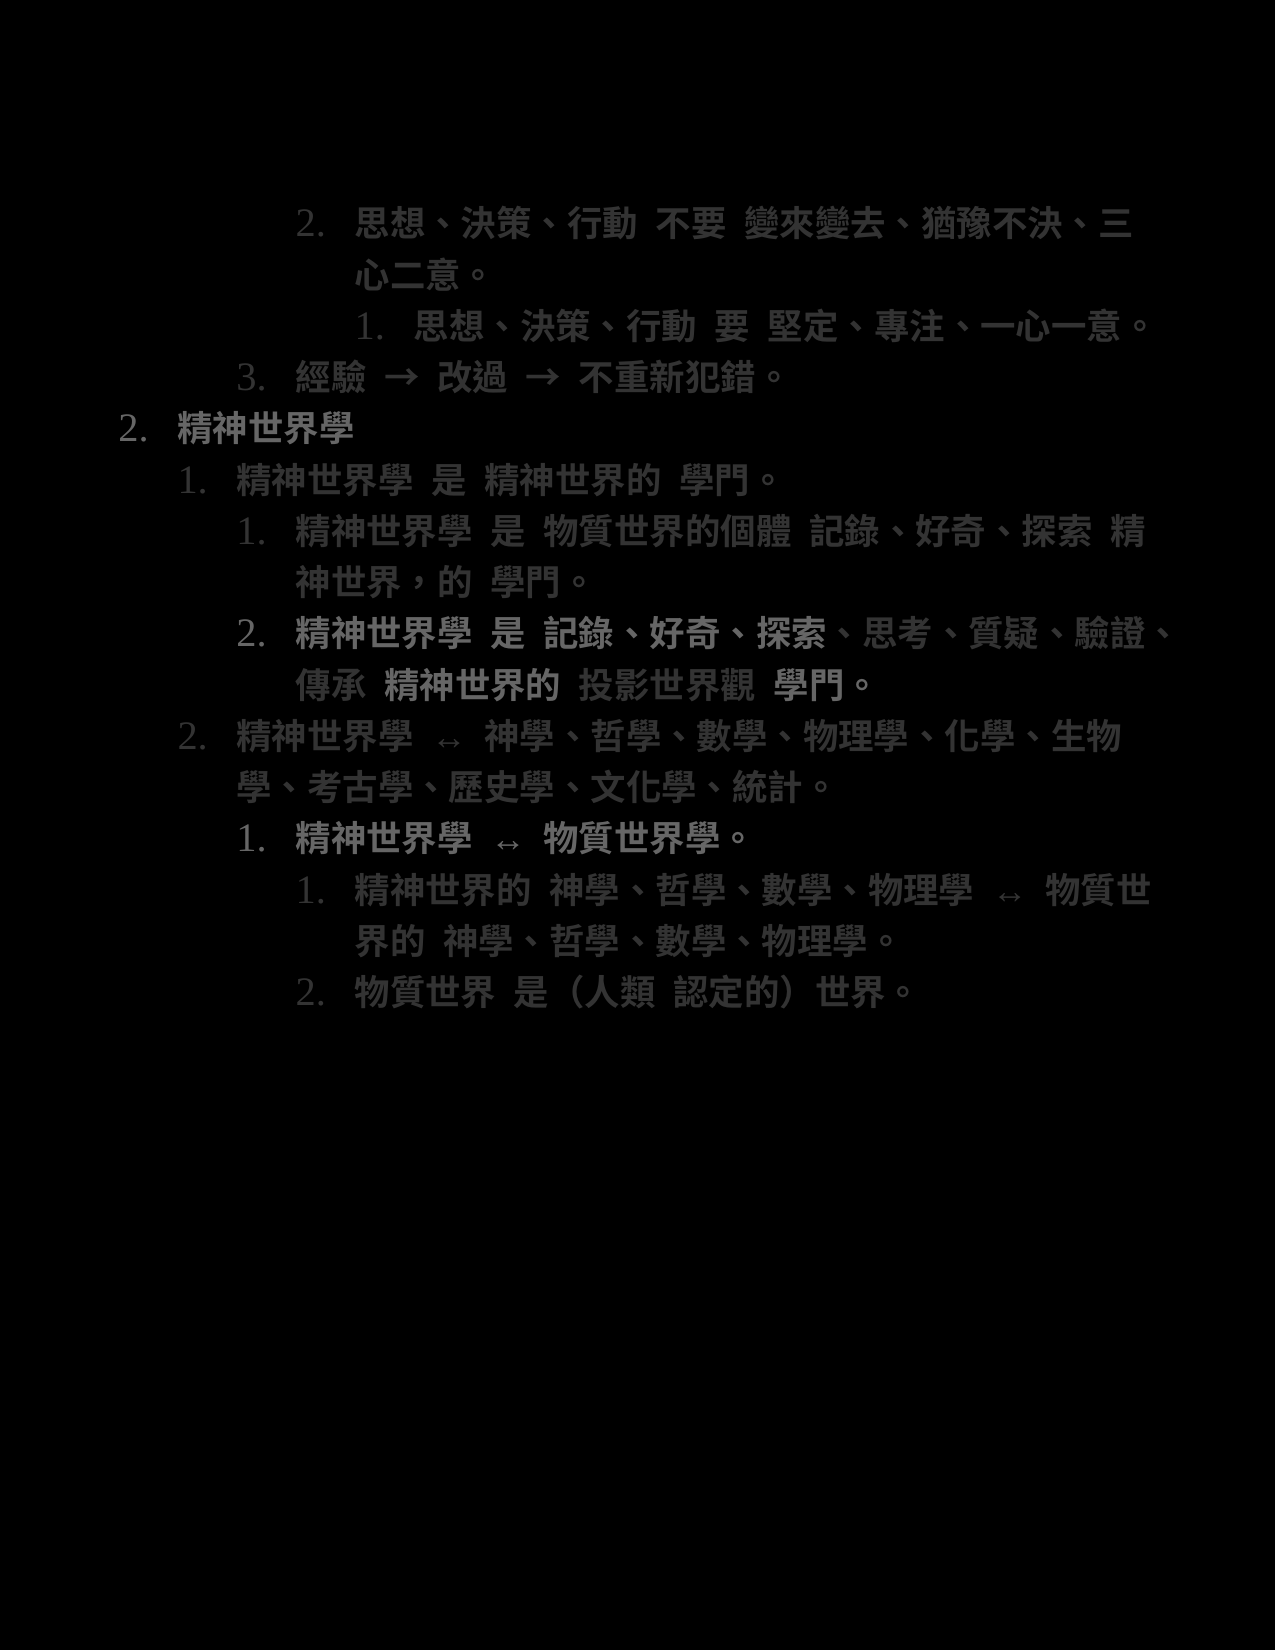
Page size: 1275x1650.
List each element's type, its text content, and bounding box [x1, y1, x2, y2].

list 精神世界學 ↔ 神學、哲學、數學、物理學、化學、生物學、考古學、歷史學、文化學、統計。 [177, 708, 1157, 811]
list 經驗 → 改過 → 不重新犯錯。 [236, 349, 1157, 401]
list 思想、決策、行動 要 堅定、專注、一心一意。 [354, 298, 1157, 349]
list 精神世界學 是 物質世界的個體 記錄、好奇、探索 精神世界，的 學門。 [236, 503, 1157, 606]
list 精神世界學 是 精神世界的 學門。 [177, 452, 1157, 503]
list 精神世界學 ↔ 物質世界學。 [236, 811, 1157, 862]
list 精神世界學 是 記錄、好奇、探索、思考、質疑、驗證、傳承 精神世界的 投影世界觀 學門。 [236, 606, 1157, 708]
list 精神世界學 [118, 401, 1157, 452]
list 精神世界的 神學、哲學、數學、物理學 ↔ 物質世界的 神學、哲學、數學、物理學。 [295, 862, 1157, 964]
list 物質世界 是（人類 認定的）世界。 [295, 964, 1157, 1016]
list 思想、決策、行動 不要 變來變去、猶豫不決、三心二意。 [295, 196, 1157, 298]
